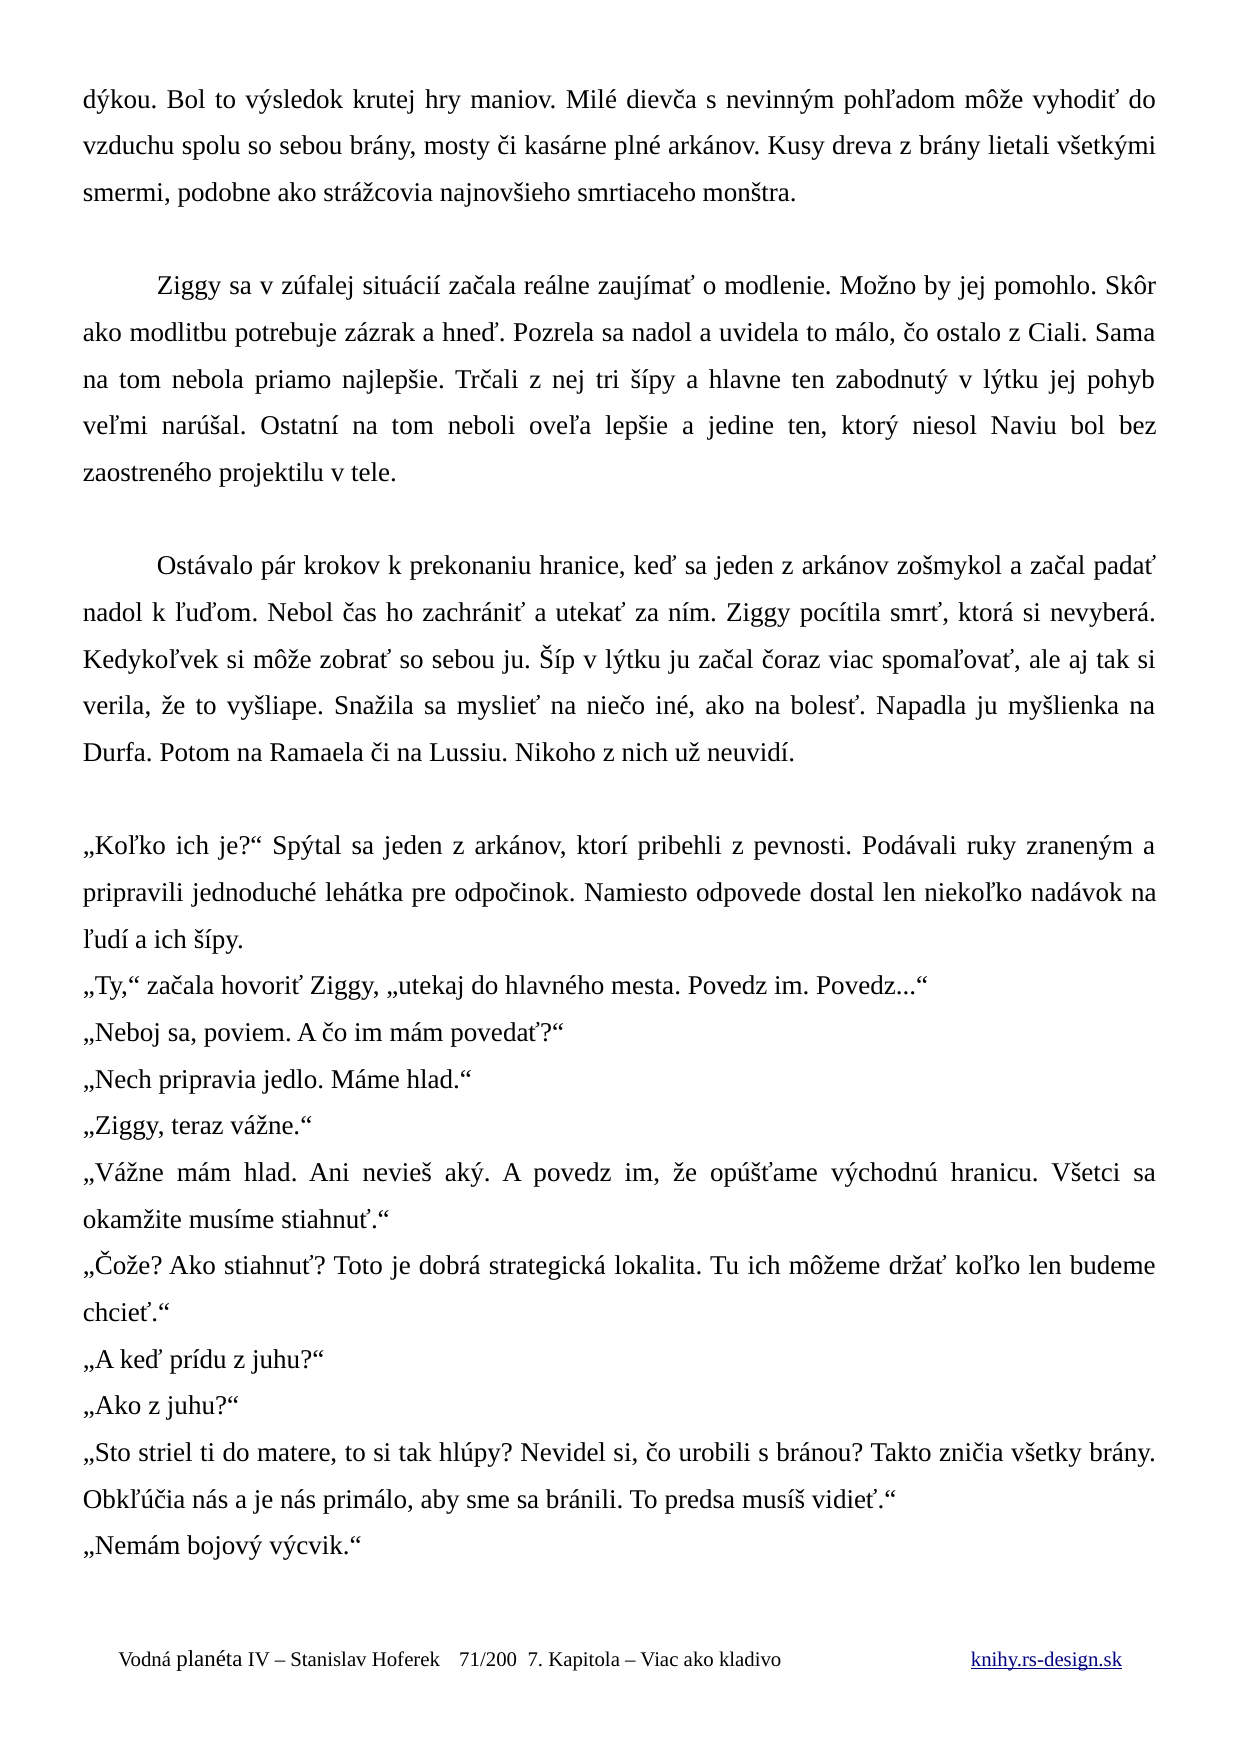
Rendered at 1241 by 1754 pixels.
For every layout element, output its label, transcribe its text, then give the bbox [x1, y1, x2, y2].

text dýkou. Bol to výsledok krutej hry maniov. Milé dievča s nevinným pohľadom môže vyhodiť do vzduchu spolu so sebou brány, mosty či kasárne plné arkánov. Kusy dreva z brány lietali všetkými smermi, podobne ako strážcovia najnovšieho smrtiaceho monštra. [83, 83, 1157, 207]
text Ostávalo pár krokov k prekonaniu hranice, keď sa jeden z arkánov zošmykol a začal padať nadol k ľuďom. Nebol čas ho zachrániť a utekať za ním. Ziggy pocítila smrť, ktorá si nevyberá. Kedykoľvek si môže zobrať so sebou ju. Šíp v lýtku ju začal čoraz viac spomaľovať, ale aj tak si verila, že to vyšliape. Snažila sa myslieť na niečo iné, ako na bolesť. Napadla ju myšlienka na Durfa. Potom na Ramaela či na Lussiu. Nikoho z nich už neuvidí. [83, 549, 1157, 767]
text „Vážne mám hlad. Ani nevieš aký. A povedz im, že opúšťame východnú hranicu. Všetci sa okamžite musíme stiahnuť.“ [83, 1156, 1157, 1234]
text „Ty,“ začala hovoriť Ziggy, „utekaj do hlavného mesta. Povedz im. Povedz...“ [83, 969, 1157, 1001]
text „Nemám bojový výcvik.“ [83, 1529, 1157, 1561]
text „Ziggy, teraz vážne.“ [83, 1109, 1157, 1141]
text „Nech pripravia jedlo. Máme hlad.“ [83, 1063, 1157, 1094]
text Ziggy sa v zúfalej situácií začala reálne zaujímať o modlenie. Možno by jej pomohlo. Skôr ako modlitbu potrebuje zázrak a hneď. Pozrela sa nadol a uvidela to málo, čo ostalo z Ciali. Sama na tom nebola priamo najlepšie. Trčali z nej tri šípy a hlavne ten zabodnutý v lýtku jej pohyb veľmi narúšal. Ostatní na tom neboli oveľa lepšie a jedine ten, ktorý niesol Naviu bol bez zaostreného projektilu v tele. [83, 269, 1157, 487]
text „Ako z juhu?“ [83, 1389, 1157, 1421]
text „Sto striel ti do matere, to si tak hlúpy? Nevidel si, čo urobili s bránou? Takto zničia všetky brány. Obkľúčia nás a je nás primálo, aby sme sa bránili. To predsa musíš vidieť.“ [83, 1436, 1157, 1514]
text „Neboj sa, poviem. A čo im mám povedať?“ [83, 1016, 1157, 1047]
text „Čože? Ako stiahnuť? Toto je dobrá strategická lokalita. Tu ich môžeme držať koľko len budeme chcieť.“ [83, 1249, 1157, 1327]
text „Koľko ich je?“ Spýtal sa jeden z arkánov, ktorí pribehli z pevnosti. Podávali ruky zraneným a pripravili jednoduché lehátka pre odpočinok. Namiesto odpovede dostal len niekoľko nadávok na ľudí a ich šípy. [83, 829, 1157, 954]
text „A keď prídu z juhu?“ [83, 1343, 1157, 1374]
